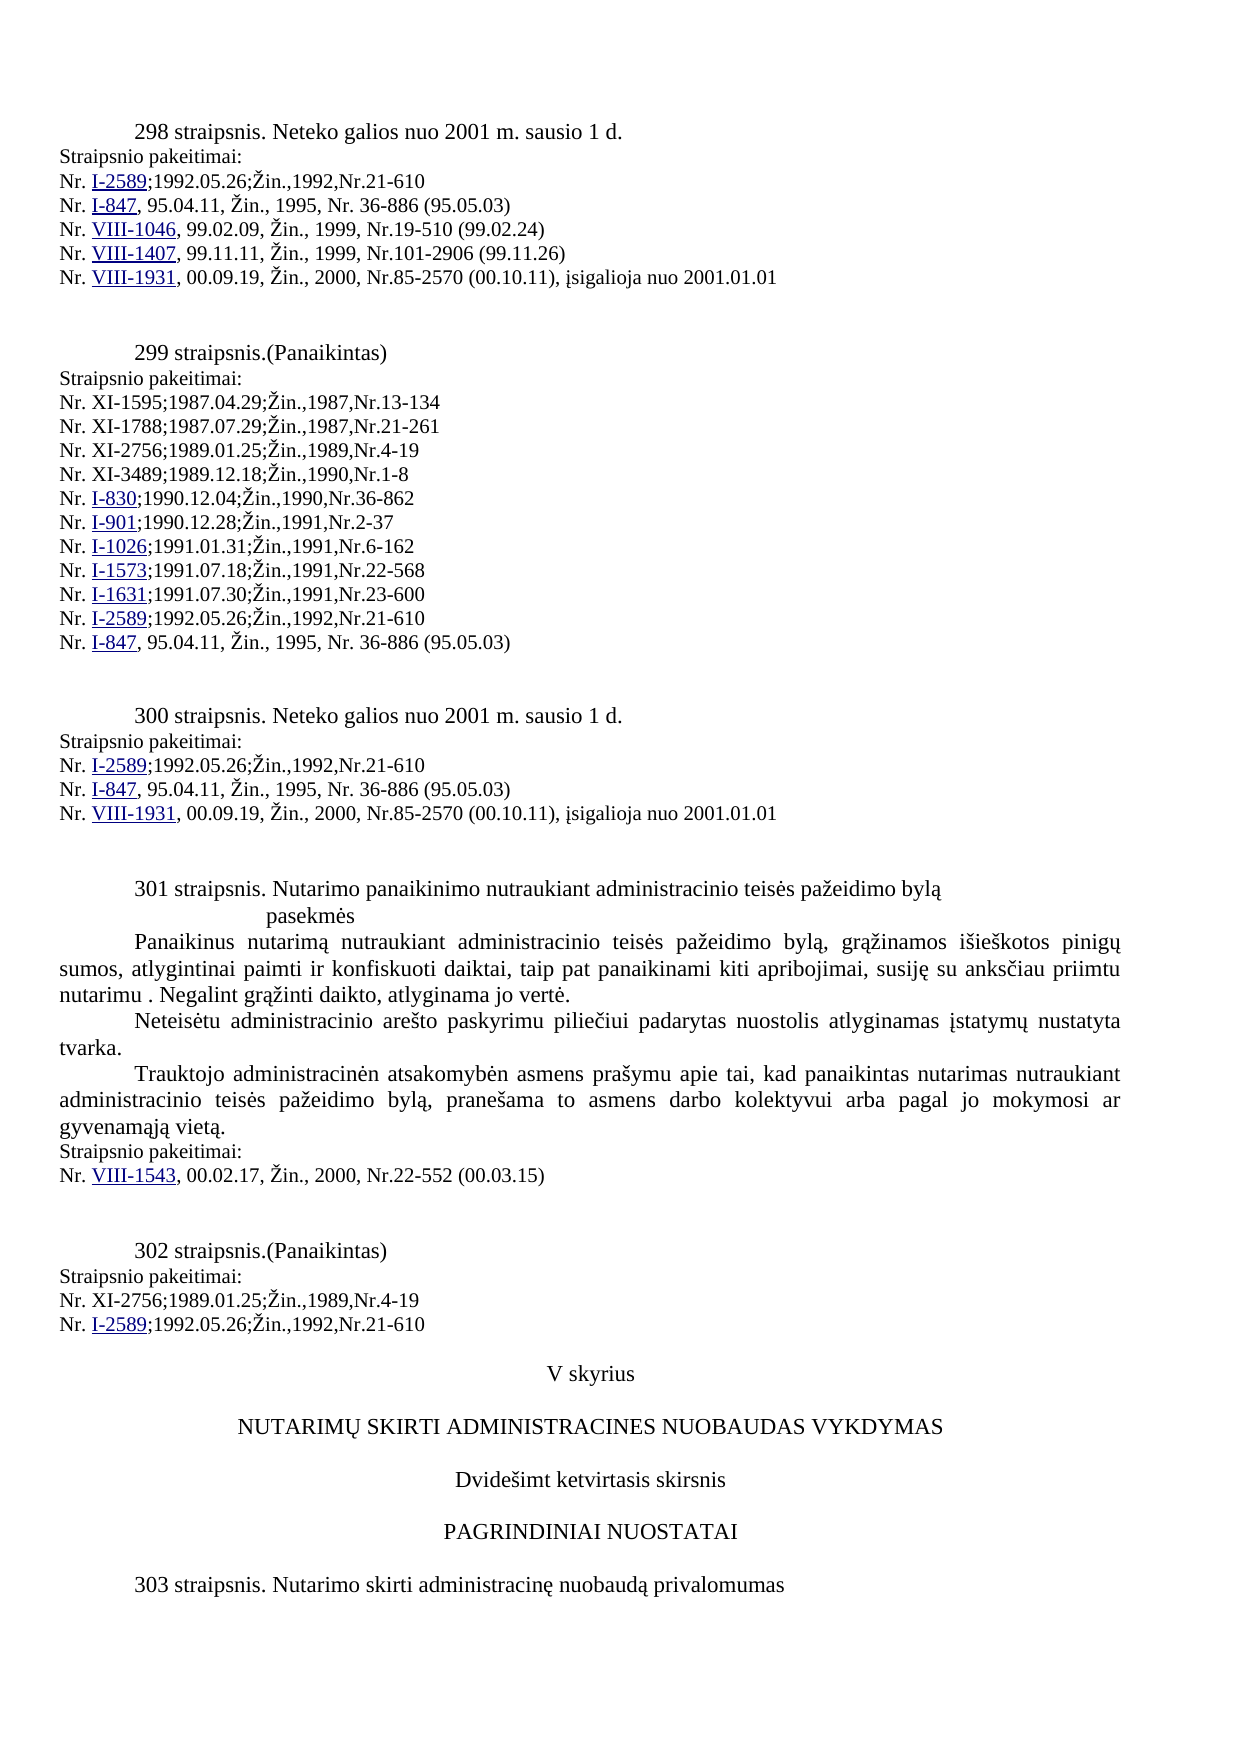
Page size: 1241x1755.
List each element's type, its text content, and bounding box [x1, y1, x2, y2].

text Nr. VIII-1407, 99.11.11, Žin., 1999, Nr.101-2906 (99.11.26) [59, 241, 1122, 265]
text Nr. XI-1788;1987.07.29;Žin.,1987,Nr.21-261 [59, 414, 1122, 438]
text Straipsnio pakeitimai: [59, 144, 1122, 168]
text Dvidešimt ketvirtasis skirsnis [59, 1466, 1122, 1492]
text Straipsnio pakeitimai: [59, 1264, 1122, 1288]
text pasekmės [59, 902, 1122, 928]
text Nr. I-2589;1992.05.26;Žin.,1992,Nr.21-610 [59, 168, 1122, 193]
text Nr. I-830;1990.12.04;Žin.,1990,Nr.36-862 [59, 486, 1122, 510]
text Nr. I-2589;1992.05.26;Žin.,1992,Nr.21-610 [59, 1312, 1122, 1336]
text Straipsnio pakeitimai: [59, 729, 1122, 753]
text Nr. VIII-1046, 99.02.09, Žin., 1999, Nr.19-510 (99.02.24) [59, 217, 1122, 241]
text 302 straipsnis.(Panaikintas) [59, 1238, 1122, 1264]
text Nr. I-2589;1992.05.26;Žin.,1992,Nr.21-610 [59, 753, 1122, 777]
text 298 straipsnis. Neteko galios nuo 2001 m. sausio 1 d. [59, 118, 1122, 144]
text Nr. I-1631;1991.07.30;Žin.,1991,Nr.23-600 [59, 582, 1122, 606]
text Nr. VIII-1931, 00.09.19, Žin., 2000, Nr.85-2570 (00.10.11), įsigalioja nuo 2001.01.01 [59, 265, 1122, 289]
text Nr. I-1573;1991.07.18;Žin.,1991,Nr.22-568 [59, 558, 1122, 582]
text Nr. VIII-1931, 00.09.19, Žin., 2000, Nr.85-2570 (00.10.11), įsigalioja nuo 2001.01.01 [59, 801, 1122, 825]
text Nr. I-1026;1991.01.31;Žin.,1991,Nr.6-162 [59, 534, 1122, 558]
text Nr. VIII-1543, 00.02.17, Žin., 2000, Nr.22-552 (00.03.15) [59, 1163, 1122, 1187]
text Nr. XI-2756;1989.01.25;Žin.,1989,Nr.4-19 [59, 438, 1122, 462]
text Nr. I-847, 95.04.11, Žin., 1995, Nr. 36-886 (95.05.03) [59, 777, 1122, 801]
text PAGRINDINIAI NUOSTATAI [59, 1518, 1122, 1545]
text Straipsnio pakeitimai: [59, 1139, 1122, 1163]
text Trauktojo administracinėn atsakomybėn asmens prašymu apie tai, kad panaikintas nutarimas nutraukiant administracinio teisės pažeidimo bylą, pranešama to asmens darbo kolektyvui arba pagal jo mokymosi ar gyvenamąją vietą. [59, 1060, 1122, 1139]
text NUTARIMŲ SKIRTI ADMINISTRACINES NUOBAUDAS VYKDYMAS [59, 1413, 1122, 1439]
text 300 straipsnis. Neteko galios nuo 2001 m. sausio 1 d. [59, 702, 1122, 729]
text Panaikinus nutarimą nutraukiant administracinio teisės pažeidimo bylą, grąžinamos išieškotos pinigų sumos, atlygintinai paimti ir konfiskuoti daiktai, taip pat panaikinami kiti apribojimai, susiję su anksčiau priimtu nutarimu . Negalint grąžinti daikto, atlyginama jo vertė. [59, 928, 1122, 1007]
text Nr. XI-2756;1989.01.25;Žin.,1989,Nr.4-19 [59, 1288, 1122, 1312]
text Neteisėtu administracinio arešto paskyrimu piliečiui padarytas nuostolis atlyginamas įstatymų nustatyta tvarka. [59, 1007, 1122, 1060]
text Nr. I-847, 95.04.11, Žin., 1995, Nr. 36-886 (95.05.03) [59, 193, 1122, 217]
text Nr. XI-3489;1989.12.18;Žin.,1990,Nr.1-8 [59, 462, 1122, 486]
text V skyrius [59, 1360, 1122, 1387]
text 301 straipsnis. Nutarimo panaikinimo nutraukiant administracinio teisės pažeidimo bylą [59, 876, 1122, 902]
text Nr. I-2589;1992.05.26;Žin.,1992,Nr.21-610 [59, 606, 1122, 630]
text 299 straipsnis.(Panaikintas) [59, 339, 1122, 366]
text Nr. I-847, 95.04.11, Žin., 1995, Nr. 36-886 (95.05.03) [59, 630, 1122, 654]
text Nr. XI-1595;1987.04.29;Žin.,1987,Nr.13-134 [59, 390, 1122, 414]
text Straipsnio pakeitimai: [59, 366, 1122, 390]
text 303 straipsnis. Nutarimo skirti administracinę nuobaudą privalomumas [59, 1571, 1122, 1597]
text Nr. I-901;1990.12.28;Žin.,1991,Nr.2-37 [59, 510, 1122, 534]
